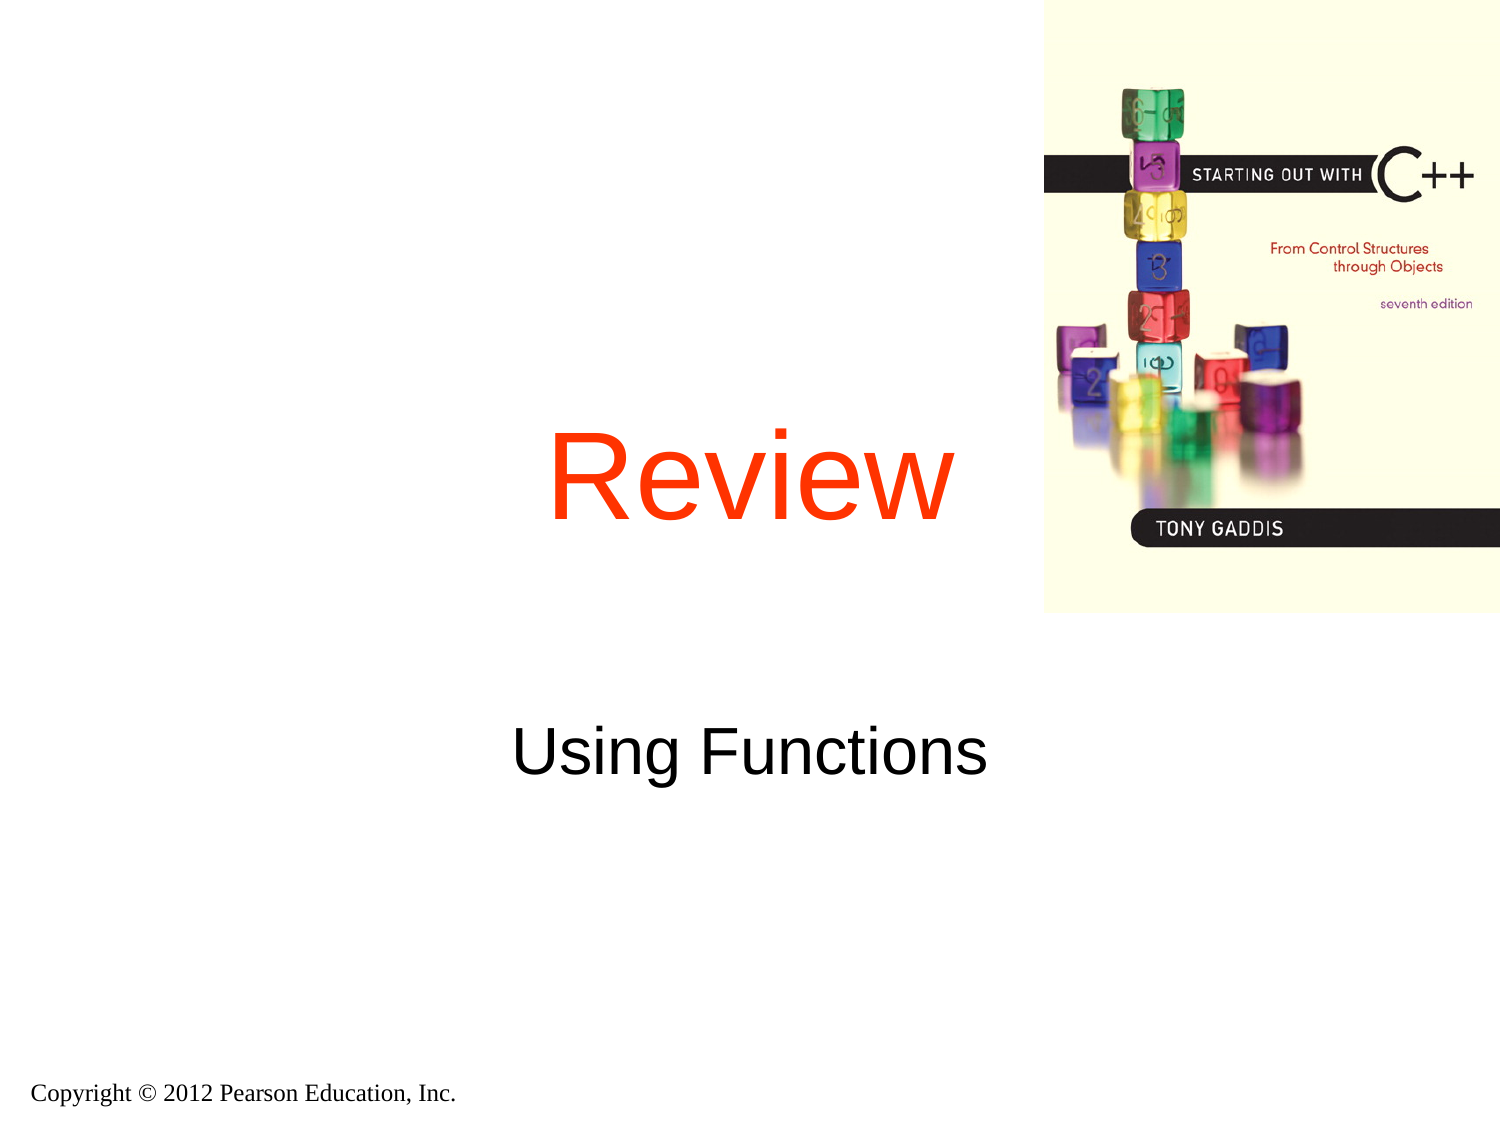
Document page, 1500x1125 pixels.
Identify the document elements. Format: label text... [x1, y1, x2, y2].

text_box Using Functions [225, 699, 1276, 988]
text_box Review [300, 349, 1201, 591]
picture [1044, 0, 1500, 613]
